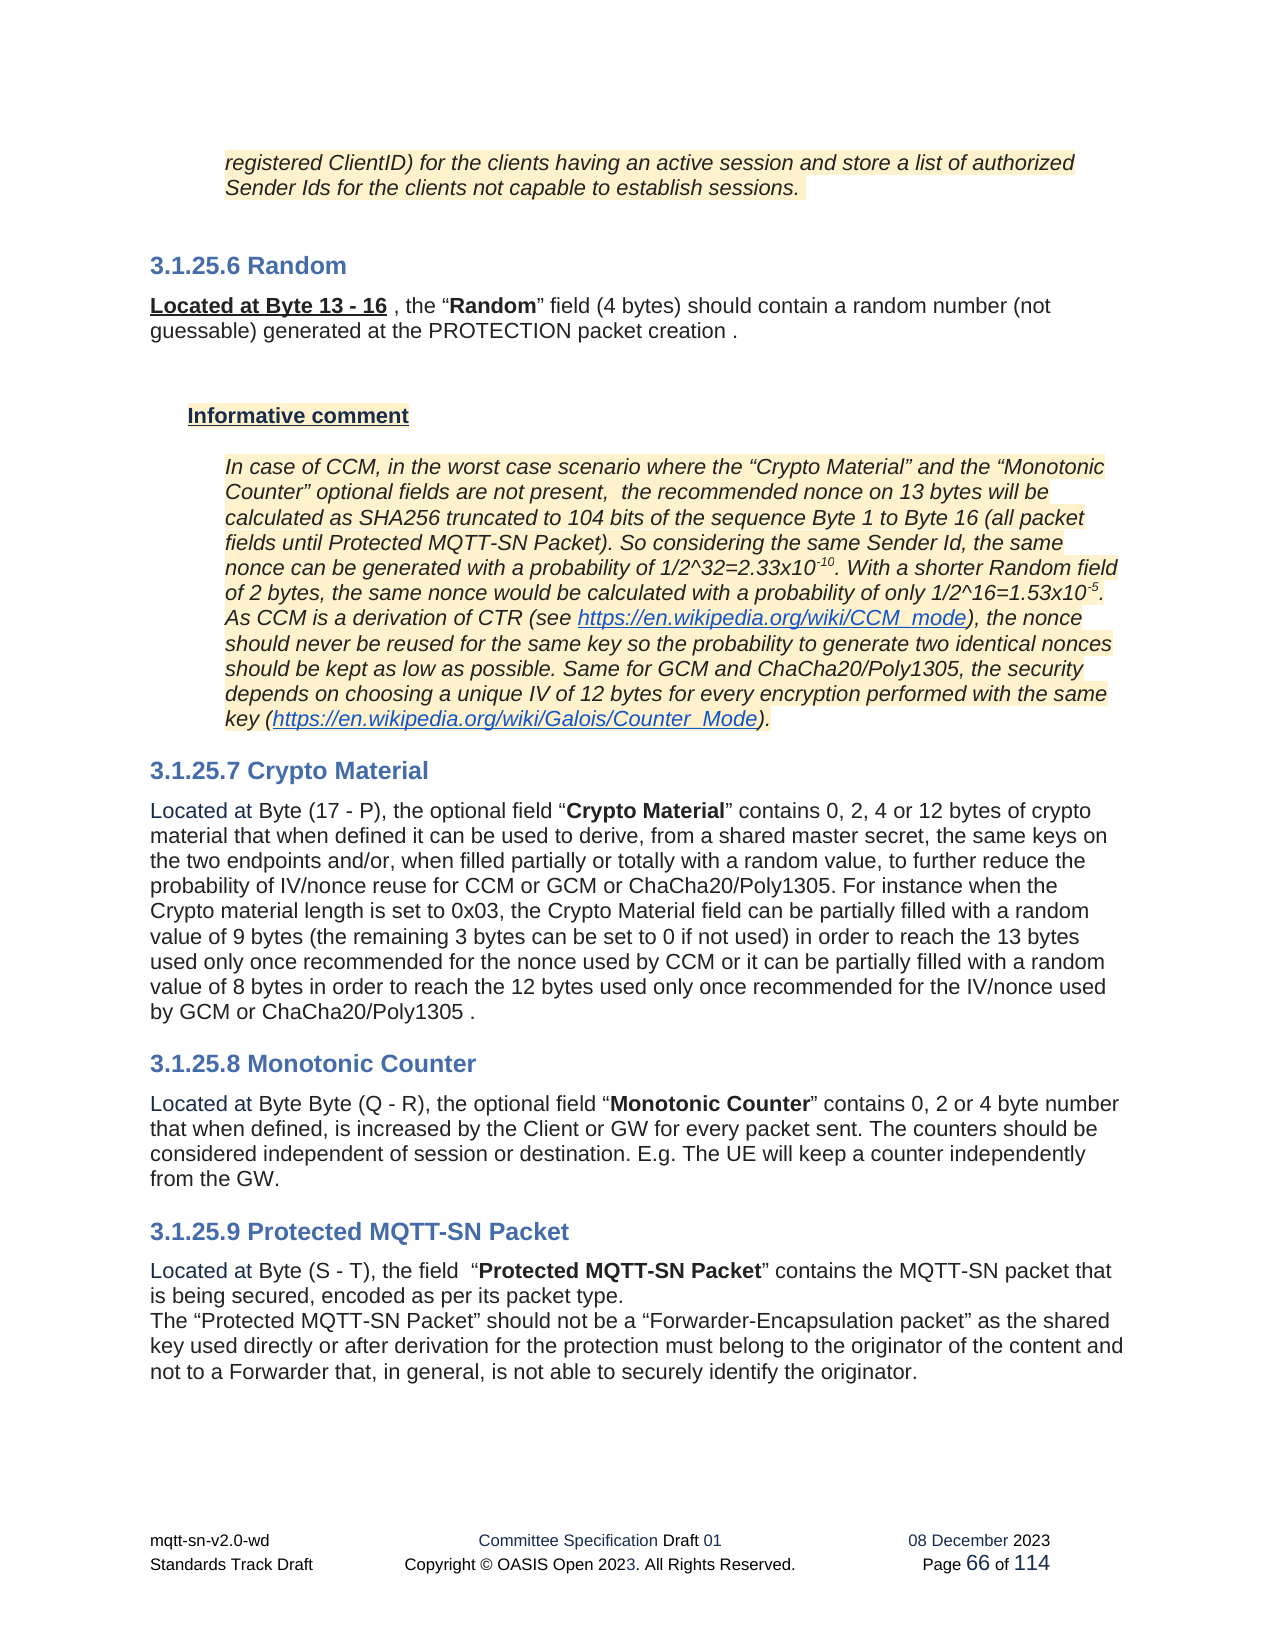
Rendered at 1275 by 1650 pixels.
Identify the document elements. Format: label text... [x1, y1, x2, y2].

text The “Protected MQTT-SN Packet” should not be a “Forwarder-Encapsulation packet” as the shared key used directly or after derivation for the protection must belong to the originator of the content and not to a Forwarder that, in general, is not able to securely identify the originator. [150, 1308, 1124, 1384]
text registered ClientID) for the clients having an active session and store a list of authorized Sender Ids for the clients not capable to establish sessions. [225, 150, 1124, 200]
subtitle 3.1.25.6 Random [150, 251, 1124, 280]
list Informative comment [187, 403, 1124, 428]
subtitle 3.1.25.7 Crypto Material [150, 756, 1124, 785]
text Located at Byte 13 - 16 , the “Random” field (4 bytes) should contain a random number (not guessable) generated at the PROTECTION packet creation . [150, 293, 1124, 343]
text Located at Byte (S - T), the field “Protected MQTT-SN Packet” contains the MQTT-SN packet that is being secured, encoded as per its packet type. [150, 1258, 1124, 1308]
text In case of CCM, in the worst case scenario where the “Crypto Material” and the “Monotonic Counter” optional fields are not present, the recommended nonce on 13 bytes will be calculated as SHA256 truncated to 104 bits of the sequence Byte 1 to Byte 16 (all packet fields until Protected MQTT-SN Packet). So considering the same Sender Id, the same nonce can be generated with a probability of 1/2^32=2.33x10-10. With a shorter Random field of 2 bytes, the same nonce would be calculated with a probability of only 1/2^16=1.53x10-5. As CCM is a derivation of CTR (see https://en.wikipedia.org/wiki/CCM_mode), the nonce should never be reused for the same key so the probability to generate two identical nonces should be kept as low as possible. Same for GCM and ChaCha20/Poly1305, the security depends on choosing a unique IV of 12 bytes for every encryption performed with the same key (https://en.wikipedia.org/wiki/Galois/Counter_Mode). [225, 454, 1124, 731]
text Located at Byte (17 - P), the optional field “Crypto Material” contains 0, 2, 4 or 12 bytes of crypto material that when defined it can be used to derive, from a shared master secret, the same keys on the two endpoints and/or, when filled partially or totally with a random value, to further reduce the probability of IV/nonce reuse for CCM or GCM or ChaCha20/Poly1305. For instance when the Crypto material length is set to 0x03, the Crypto Material field can be partially filled with a random value of 9 bytes (the remaining 3 bytes can be set to 0 if not used) in order to reach the 13 bytes used only once recommended for the nonce used by CCM or it can be partially filled with a random value of 8 bytes in order to reach the 12 bytes used only once recommended for the IV/nonce used by GCM or ChaCha20/Poly1305 . [150, 797, 1124, 1024]
subtitle 3.1.25.9 Protected MQTT-SN Packet [150, 1216, 1124, 1245]
subtitle 3.1.25.8 Monotonic Counter [150, 1049, 1124, 1078]
text Located at Byte Byte (Q - R), the optional field “Monotonic Counter” contains 0, 2 or 4 byte number that when defined, is increased by the Client or GW for every packet sent. The counters should be considered independent of session or destination. E.g. The UE will keep a counter independently from the GW. [150, 1091, 1124, 1191]
